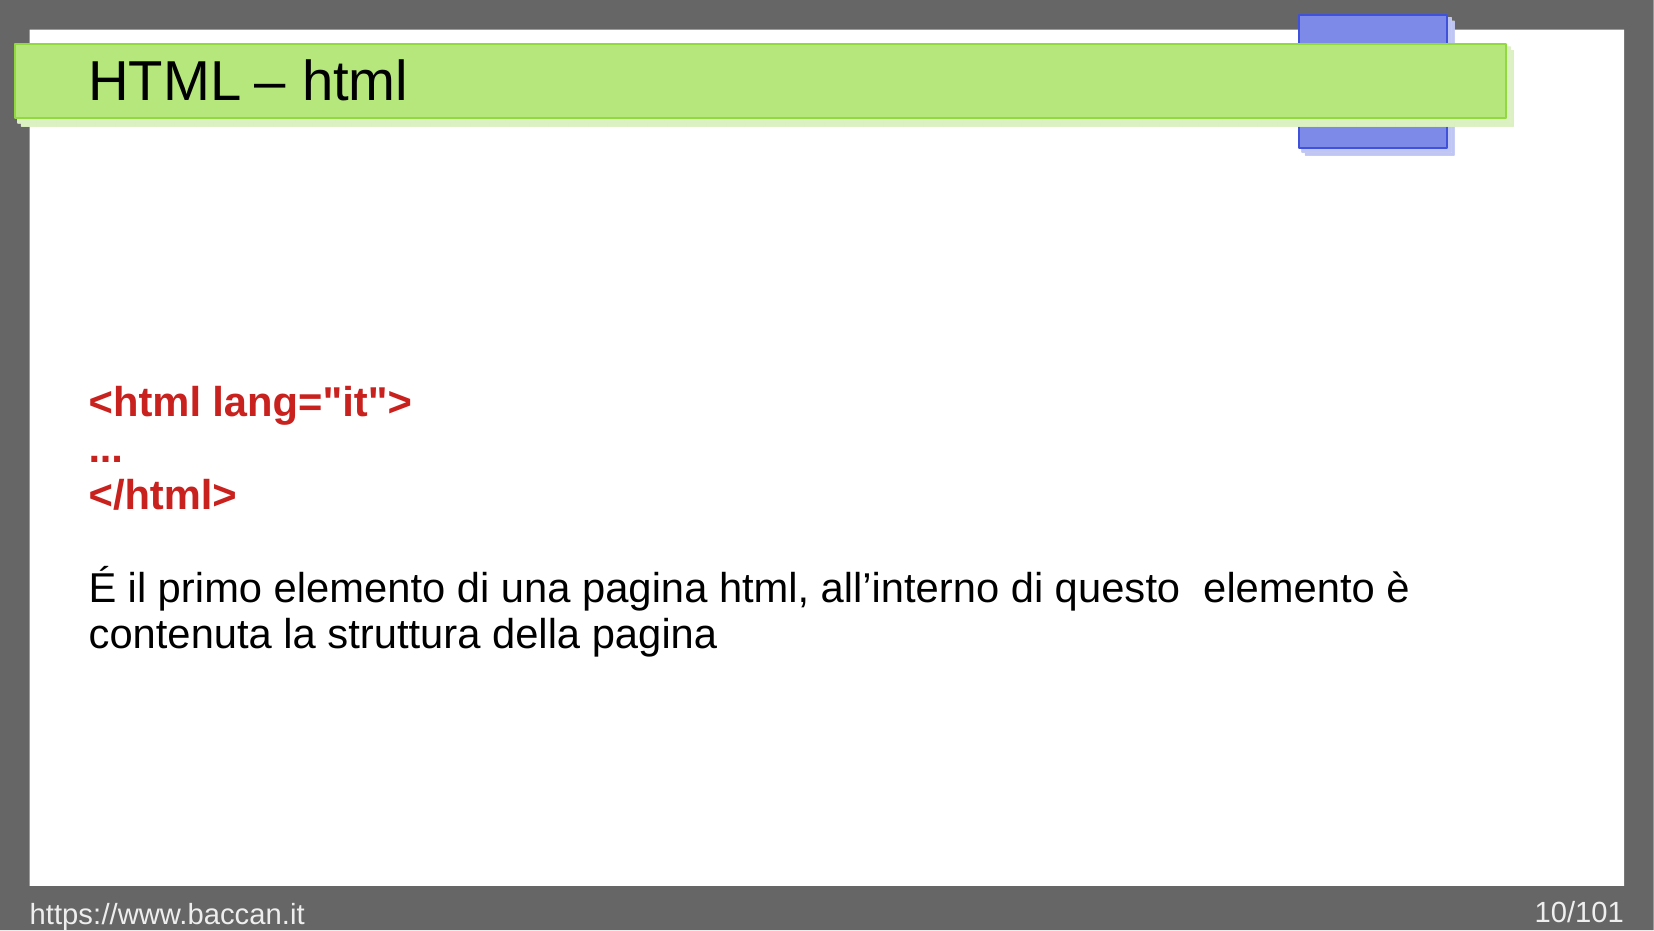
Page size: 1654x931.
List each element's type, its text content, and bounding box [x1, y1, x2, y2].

text_box <html lang="it"> ... </html> É il primo elemento di una pagina html, all’interno di questo elemento è contenuta la struttura della pagina [88, 169, 1565, 821]
title HTML – html [88, 44, 1506, 119]
